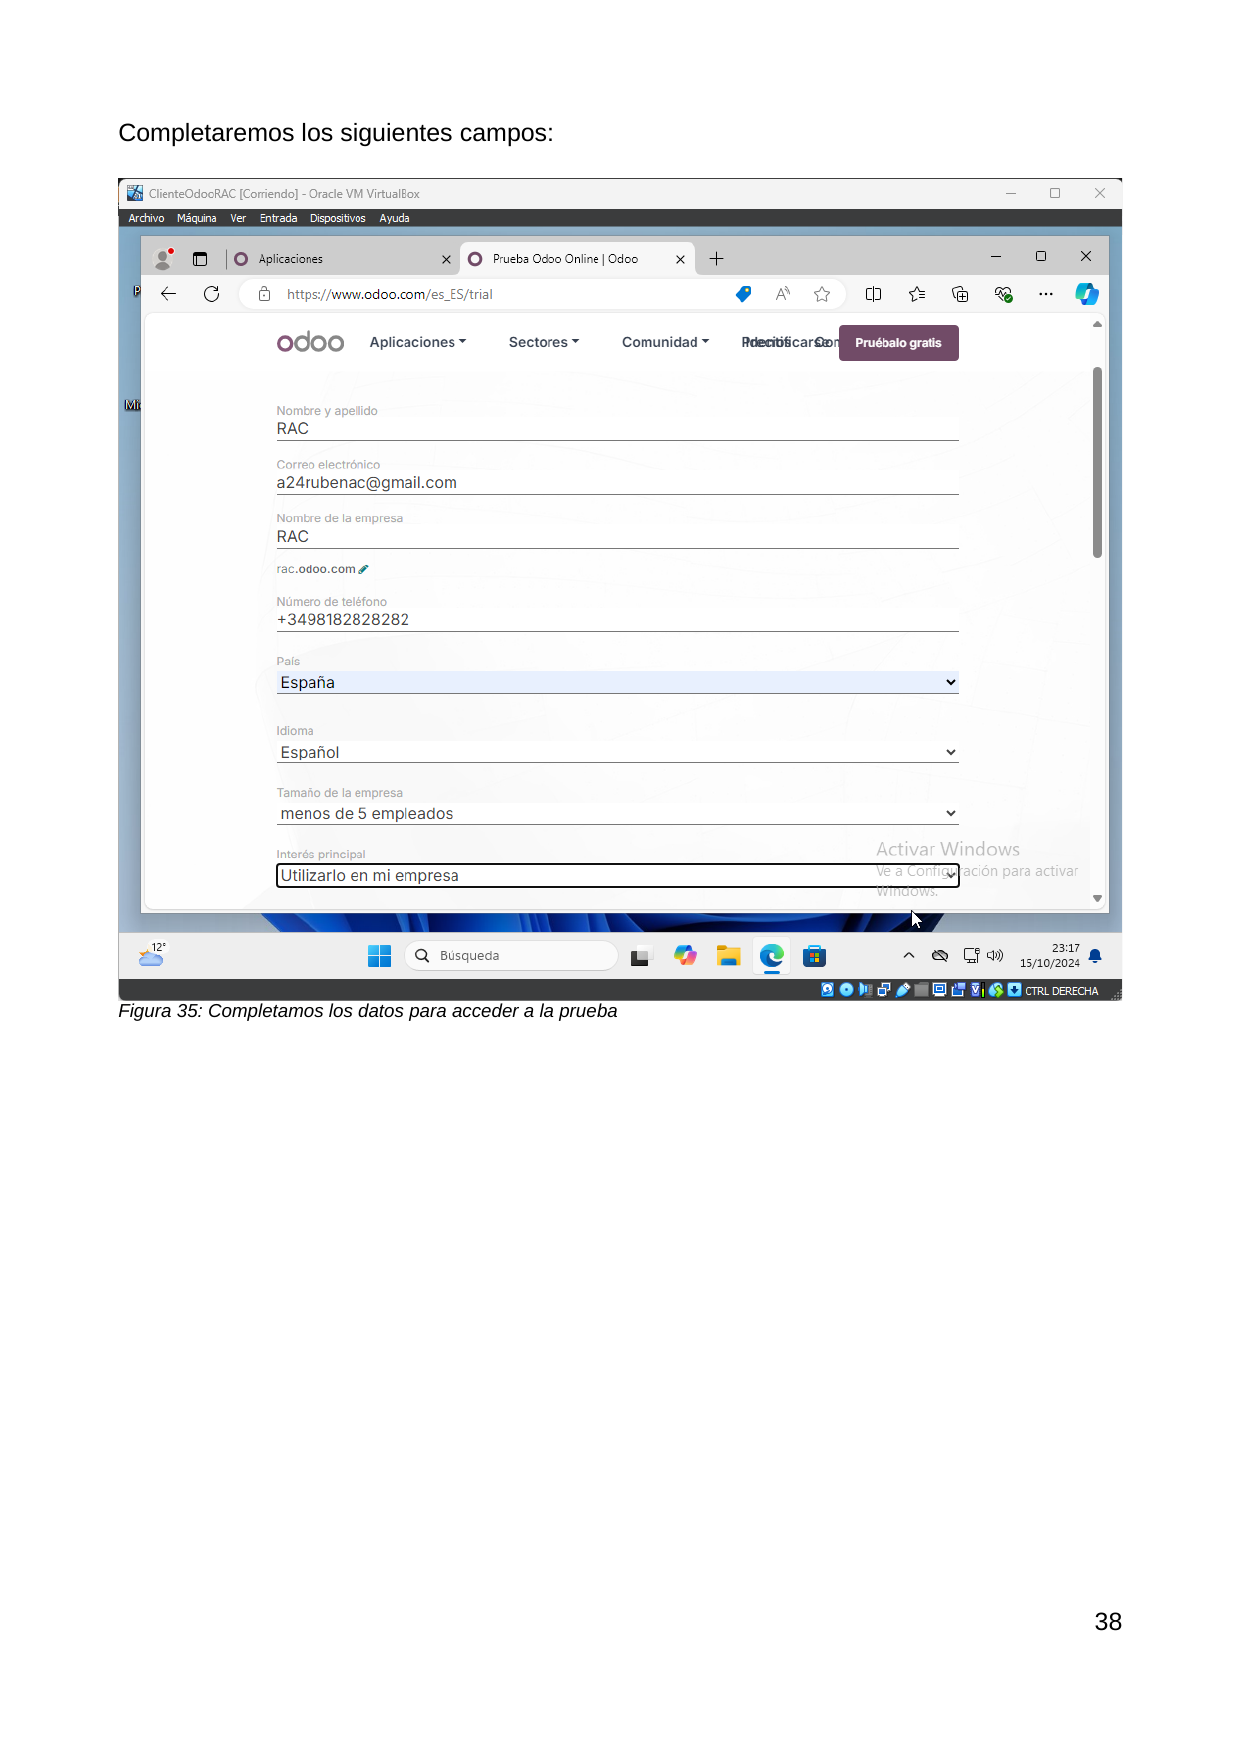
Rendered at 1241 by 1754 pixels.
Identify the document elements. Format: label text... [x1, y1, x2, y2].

picture [118, 178, 1123, 1001]
text Completaremos los siguientes campos: [118, 118, 1122, 147]
text Figura 35: Completamos los datos para acceder a la prueba [118, 1001, 1122, 1022]
